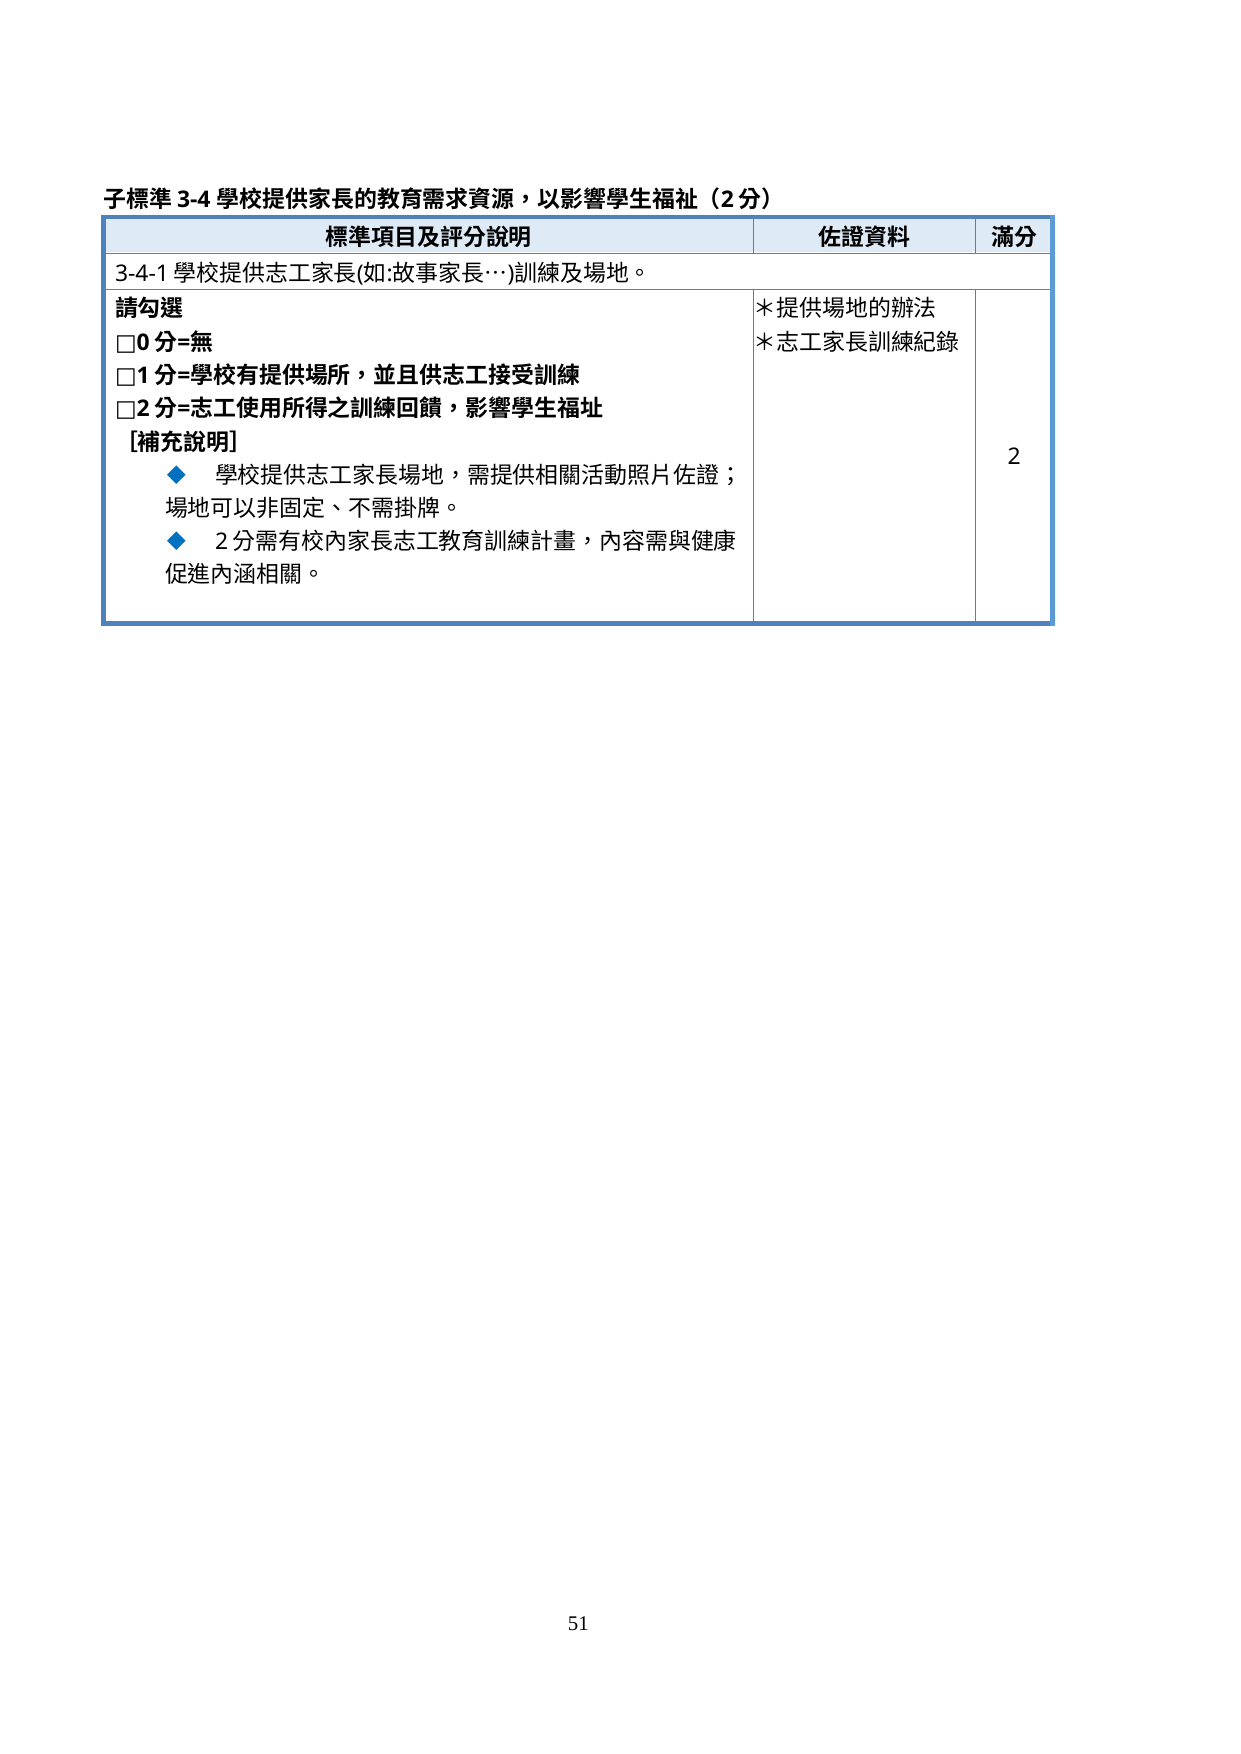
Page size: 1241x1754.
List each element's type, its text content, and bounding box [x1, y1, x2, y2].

table_cell 3-4-1學校提供志工家長(如:故事家長…)訓練及場地。 [106, 254, 1050, 289]
table_cell 請勾選 □0分=無 □1分=學校有提供場所，並且供志工接受訓練 □2分=志工使用所得之訓練回饋，影響學生福址 ［補充說明］ 學校提供志工家長場地，需提供相關活動照片佐證；場地可以非固定、不需掛牌。 2分需有校內家長志工教育訓練計畫，內容需與健康促進內涵相關。 [106, 290, 753, 621]
table_header 滿分 [976, 219, 1050, 252]
table_header 佐證資料 [754, 219, 975, 252]
table_cell 2 [976, 290, 1050, 621]
text 子標準3-4 學校提供家長的教育需求資源，以影響學生福祉（2分） [103, 181, 1053, 214]
table_header 標準項目及評分說明 [106, 219, 753, 252]
table_cell ＊提供場地的辦法 ＊志工家長訓練紀錄 [754, 290, 975, 621]
